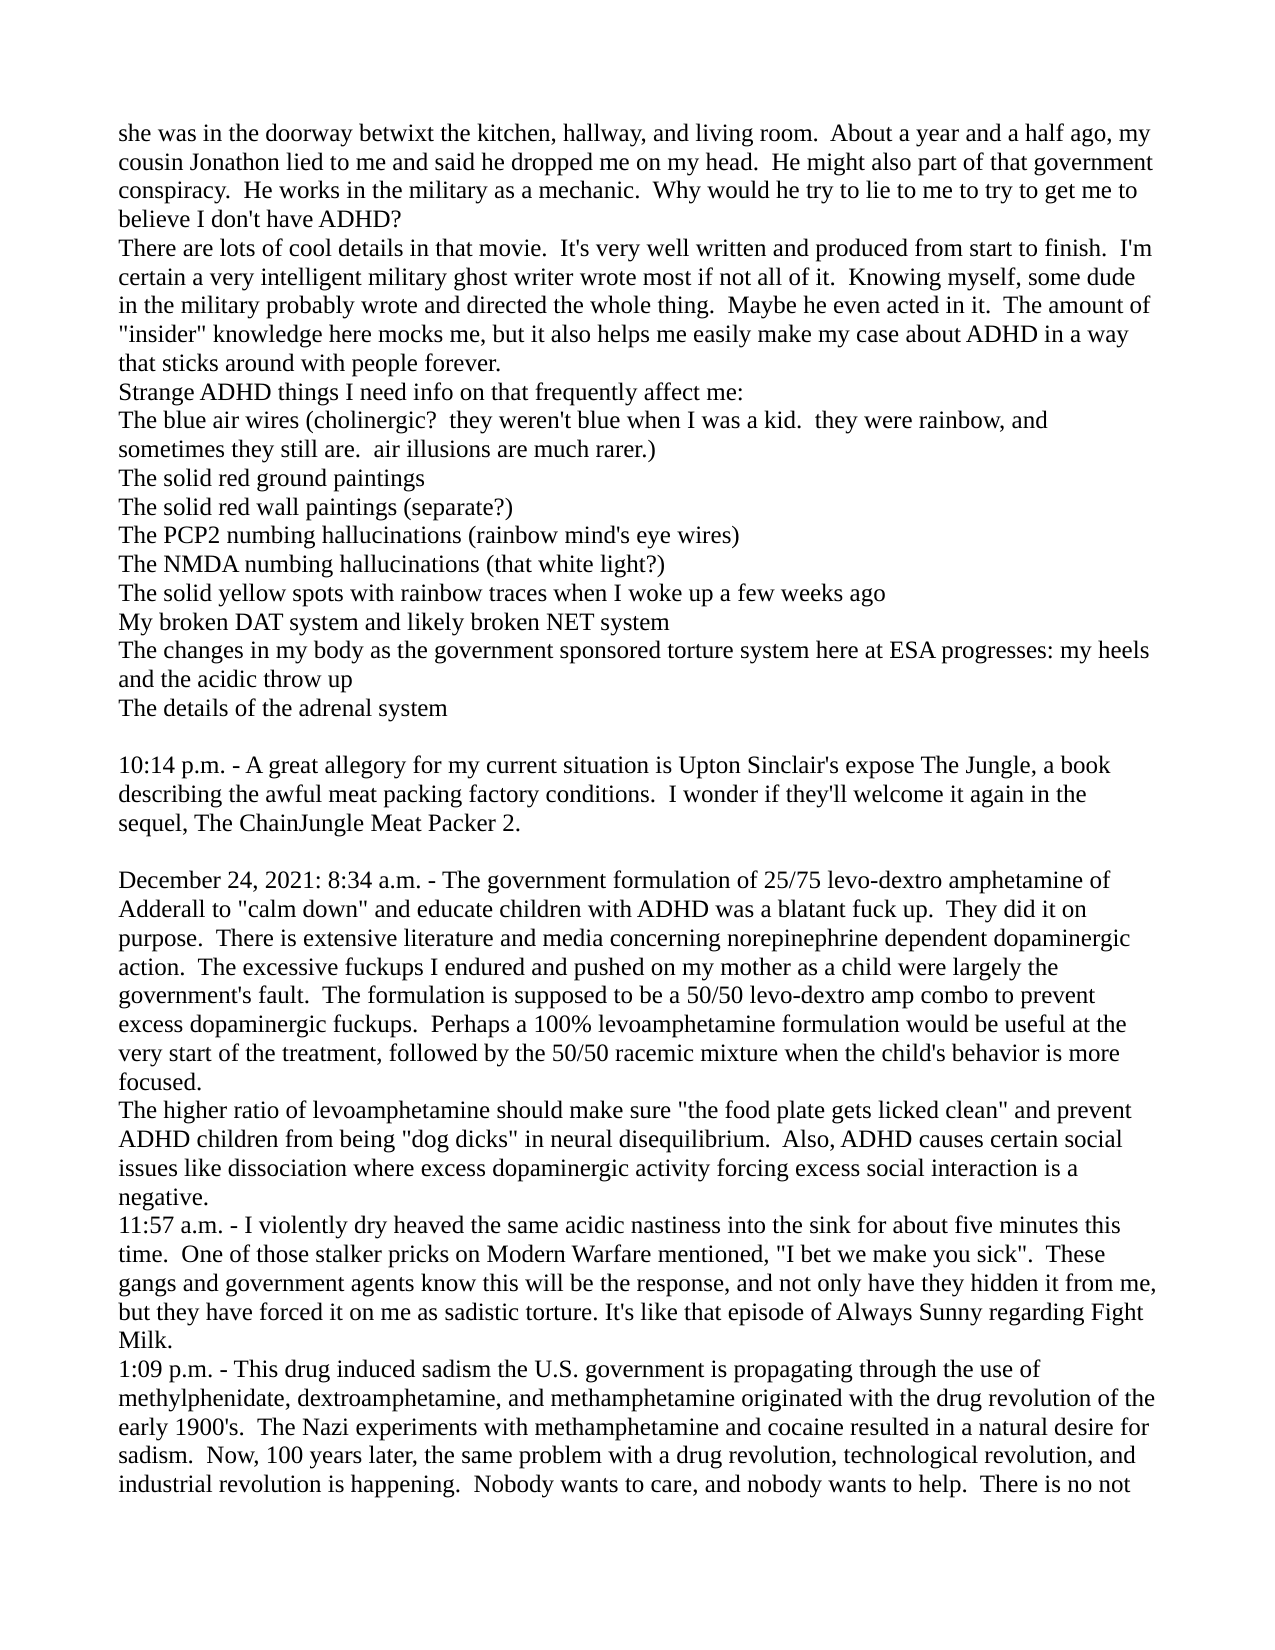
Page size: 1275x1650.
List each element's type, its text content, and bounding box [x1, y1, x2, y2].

text 11:57 a.m. - I violently dry heaved the same acidic nastiness into the sink for about five minutes this time. One of those stalker pricks on Modern Warfare mentioned, "I bet we make you sick". These gangs and government agents know this will be the response, and not only have they hidden it from me, but they have forced it on me as sadistic torture. It's like that episode of Always Sunny regarding Fight Milk. [118, 1211, 1157, 1354]
text Strange ADHD things I need info on that frequently affect me: [118, 377, 1157, 406]
text she was in the doorway betwixt the kitchen, hallway, and living room. About a year and a half ago, my cousin Jonathon lied to me and said he dropped me on my head. He might also part of that government conspiracy. He works in the military as a mechanic. Why would he try to lie to me to try to get me to believe I don't have ADHD? [118, 118, 1157, 233]
text The blue air wires (cholinergic? they weren't blue when I was a kid. they were rainbow, and sometimes they still are. air illusions are much rarer.) [118, 406, 1157, 463]
text The higher ratio of levoamphetamine should make sure "the food plate gets licked clean" and prevent ADHD children from being "dog dicks" in neural disequilibrium. Also, ADHD causes certain social issues like dissociation where excess dopaminergic activity forcing excess social interaction is a negative. [118, 1096, 1157, 1211]
text The PCP2 numbing hallucinations (rainbow mind's eye wires) [118, 521, 1157, 549]
text The solid yellow spots with rainbow traces when I woke up a few weeks ago [118, 578, 1157, 607]
text The NMDA numbing hallucinations (that white light?) [118, 549, 1157, 578]
text The details of the adrenal system [118, 693, 1157, 722]
text 10:14 p.m. - A great allegory for my current situation is Upton Sinclair's expose The Jungle, a book describing the awful meat packing factory conditions. I wonder if they'll welcome it again in the sequel, The ChainJungle Meat Packer 2. [118, 751, 1157, 837]
text December 24, 2021: 8:34 a.m. - The government formulation of 25/75 levo-dextro amphetamine of Adderall to "calm down" and educate children with ADHD was a blatant fuck up. They did it on purpose. There is extensive literature and media concerning norepinephrine dependent dopaminergic action. The excessive fuckups I endured and pushed on my mother as a child were largely the government's fault. The formulation is supposed to be a 50/50 levo-dextro amp combo to prevent excess dopaminergic fuckups. Perhaps a 100% levoamphetamine formulation would be useful at the very start of the treatment, followed by the 50/50 racemic mixture when the child's behavior is more focused. [118, 866, 1157, 1096]
text 1:09 p.m. - This drug induced sadism the U.S. government is propagating through the use of methylphenidate, dextroamphetamine, and methamphetamine originated with the drug revolution of the early 1900's. The Nazi experiments with methamphetamine and cocaine resulted in a natural desire for sadism. Now, 100 years later, the same problem with a drug revolution, technological revolution, and industrial revolution is happening. Nobody wants to care, and nobody wants to help. There is no not [118, 1354, 1157, 1498]
text The changes in my body as the government sponsored torture system here at ESA progresses: my heels and the acidic throw up [118, 636, 1157, 693]
text The solid red wall paintings (separate?) [118, 492, 1157, 521]
text My broken DAT system and likely broken NET system [118, 607, 1157, 636]
text There are lots of cool details in that movie. It's very well written and produced from start to finish. I'm certain a very intelligent military ghost writer wrote most if not all of it. Knowing myself, some dude in the military probably wrote and directed the whole thing. Maybe he even acted in it. The amount of "insider" knowledge here mocks me, but it also helps me easily make my case about ADHD in a way that sticks around with people forever. [118, 233, 1157, 377]
text The solid red ground paintings [118, 463, 1157, 492]
